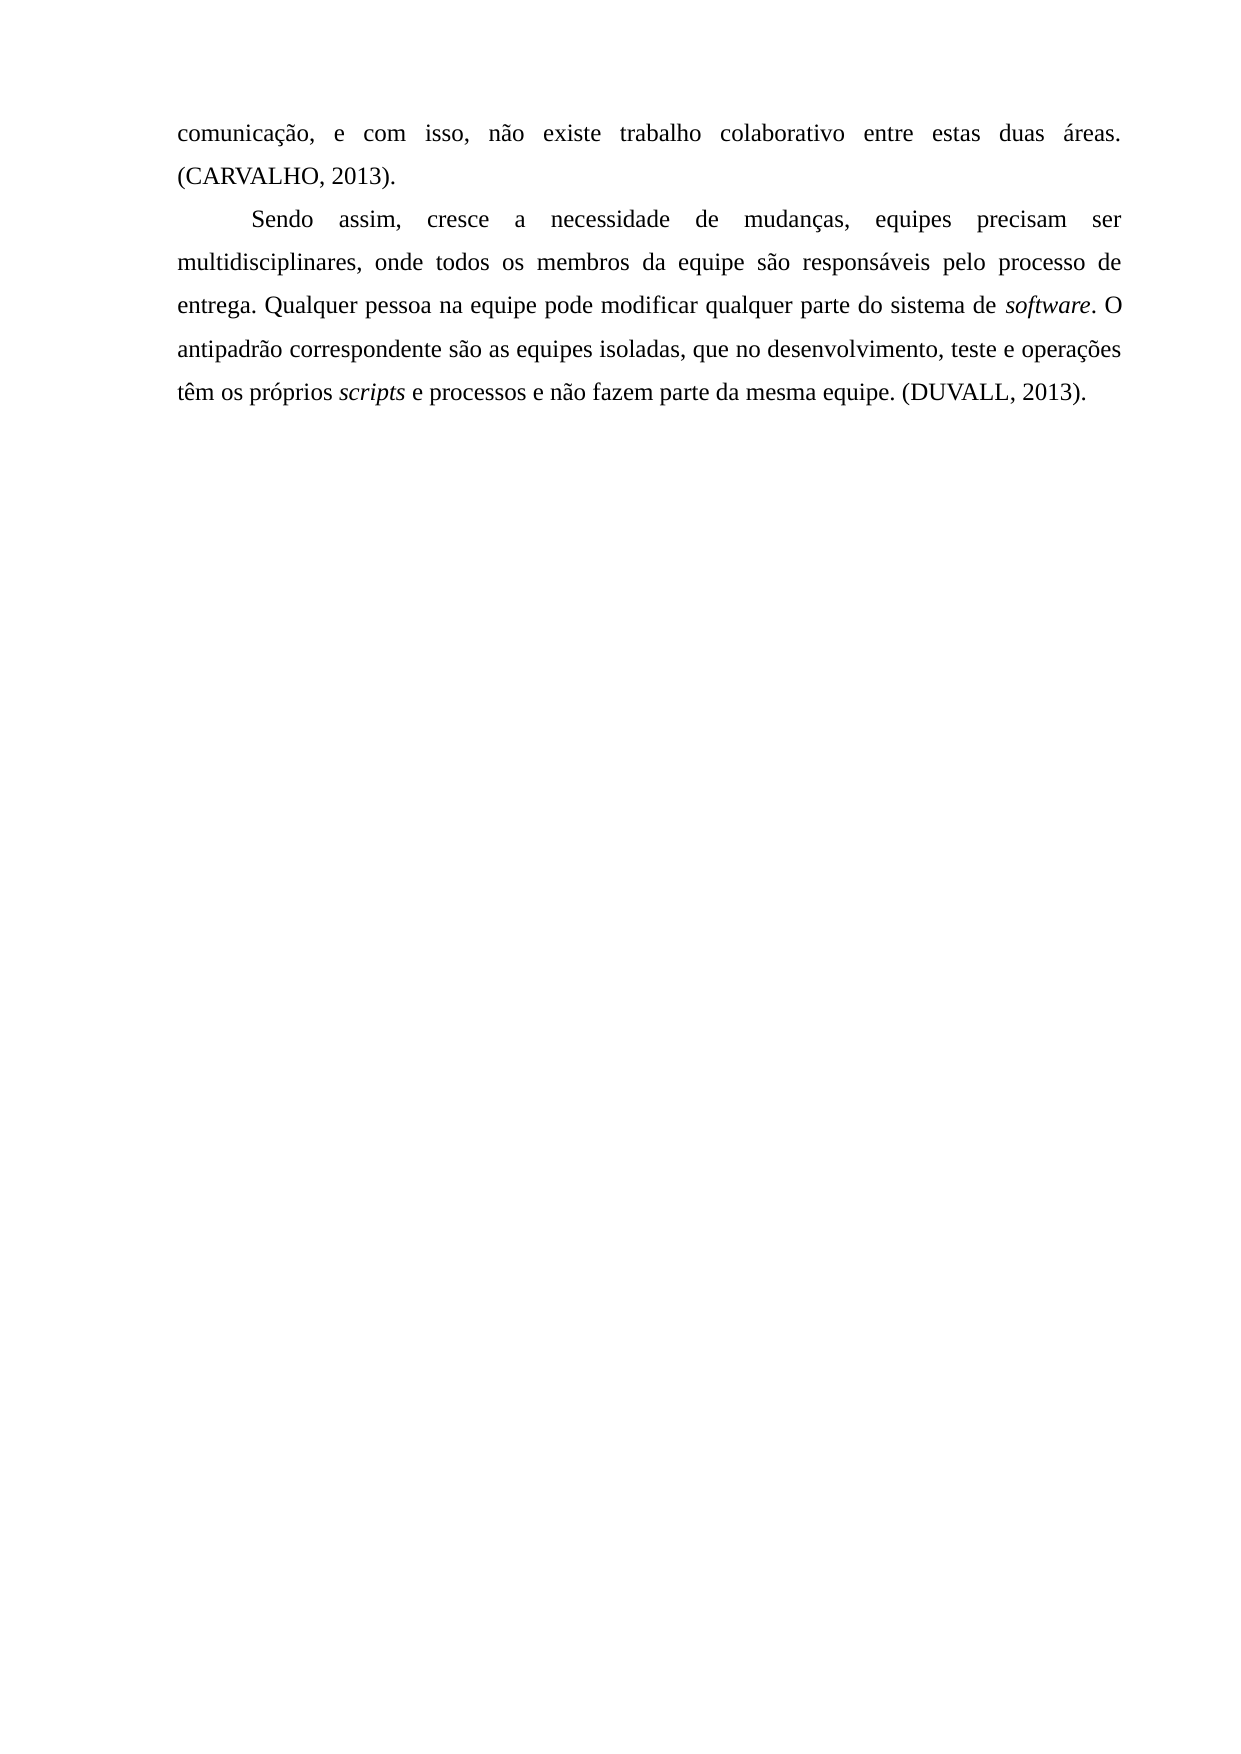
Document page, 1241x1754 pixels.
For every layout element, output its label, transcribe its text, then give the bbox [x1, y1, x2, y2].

text comunicação, e com isso, não existe trabalho colaborativo entre estas duas áreas. (CARVALHO, 2013). [177, 118, 1122, 190]
text Sendo assim, cresce a necessidade de mudanças, equipes precisam ser multidisciplinares, onde todos os membros da equipe são responsáveis pelo processo de entrega. Qualquer pessoa na equipe pode modificar qualquer parte do sistema de software. O antipadrão correspondente são as equipes isoladas, que no desenvolvimento, teste e operações têm os próprios scripts e processos e não fazem parte da mesma equipe. (DUVALL, 2013). [177, 204, 1122, 406]
